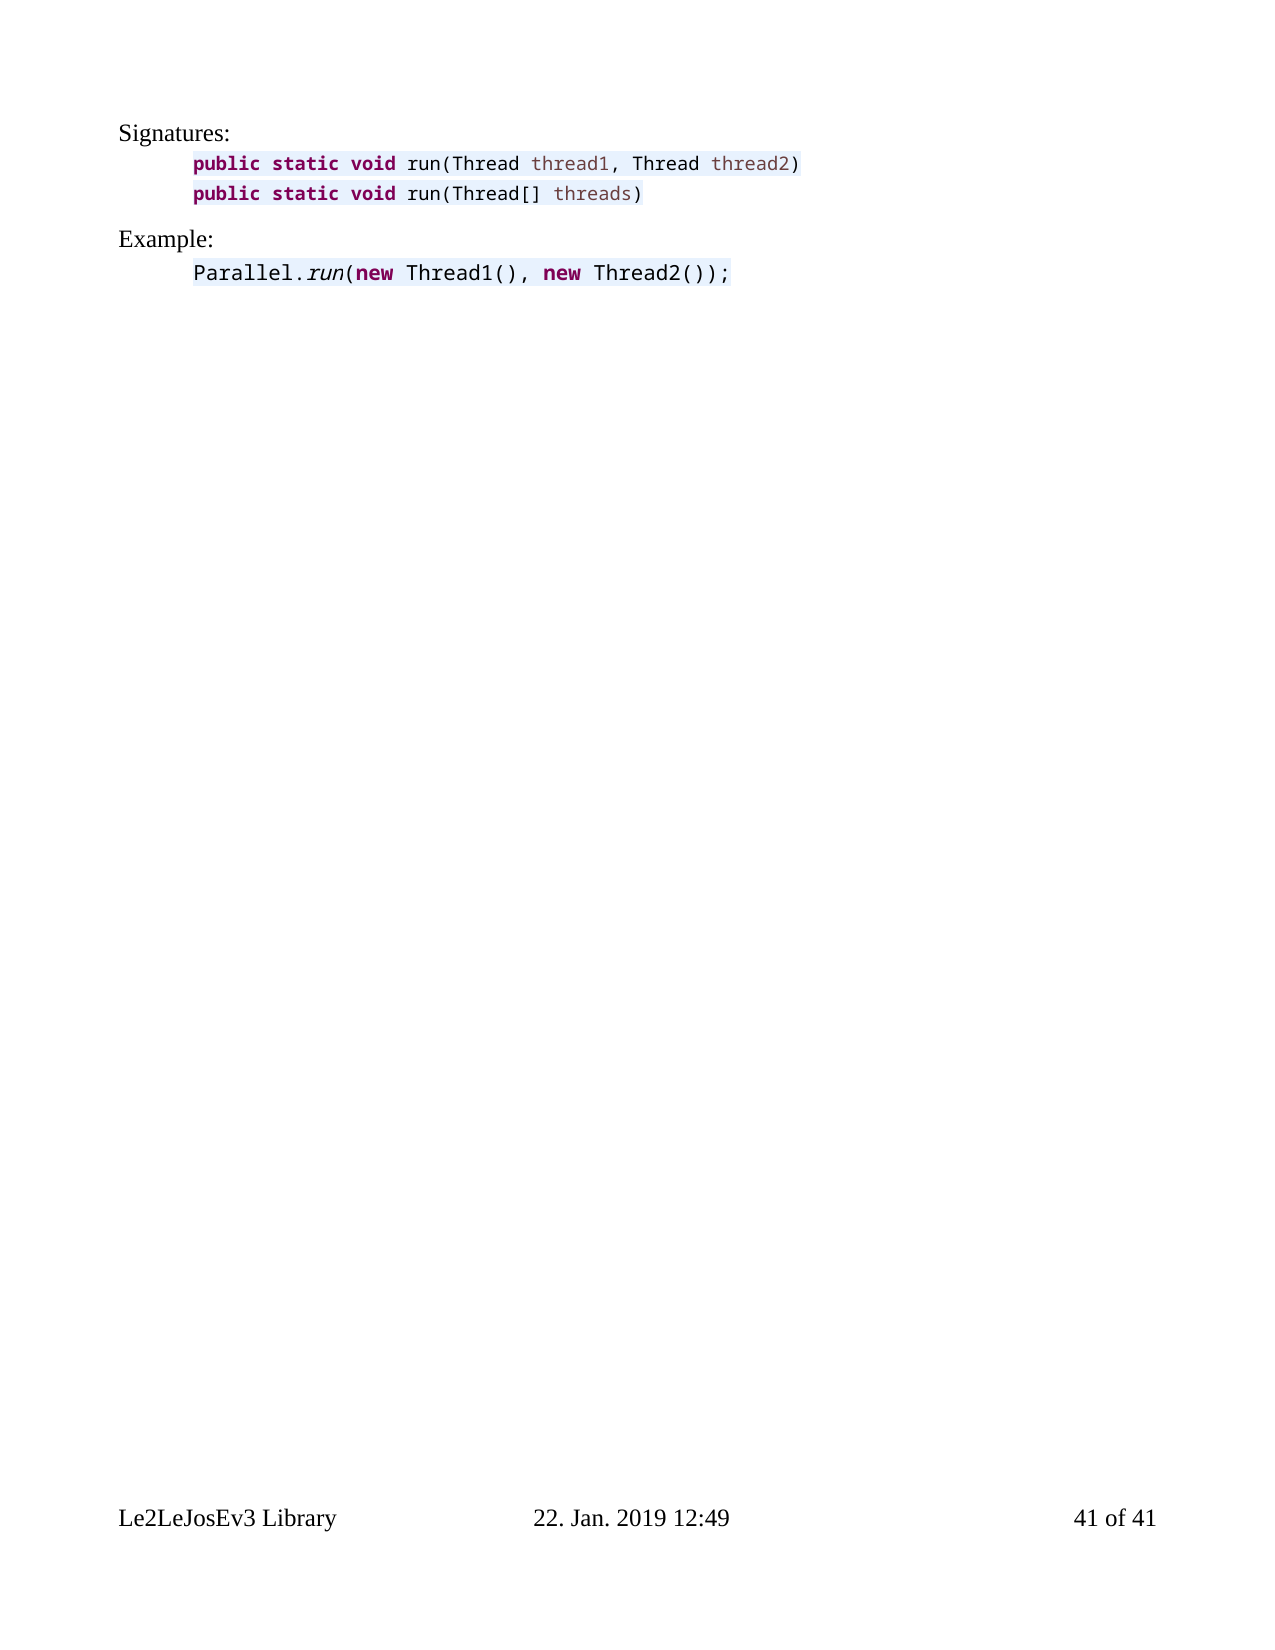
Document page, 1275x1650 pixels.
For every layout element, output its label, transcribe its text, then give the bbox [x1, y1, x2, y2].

text Signatures: public static void run(Thread thread1, Thread thread2) public static void run(Thread[] threads) [118, 118, 1157, 205]
text Example: Parallel.run(new Thread1(), new Thread2()); [118, 224, 1157, 286]
